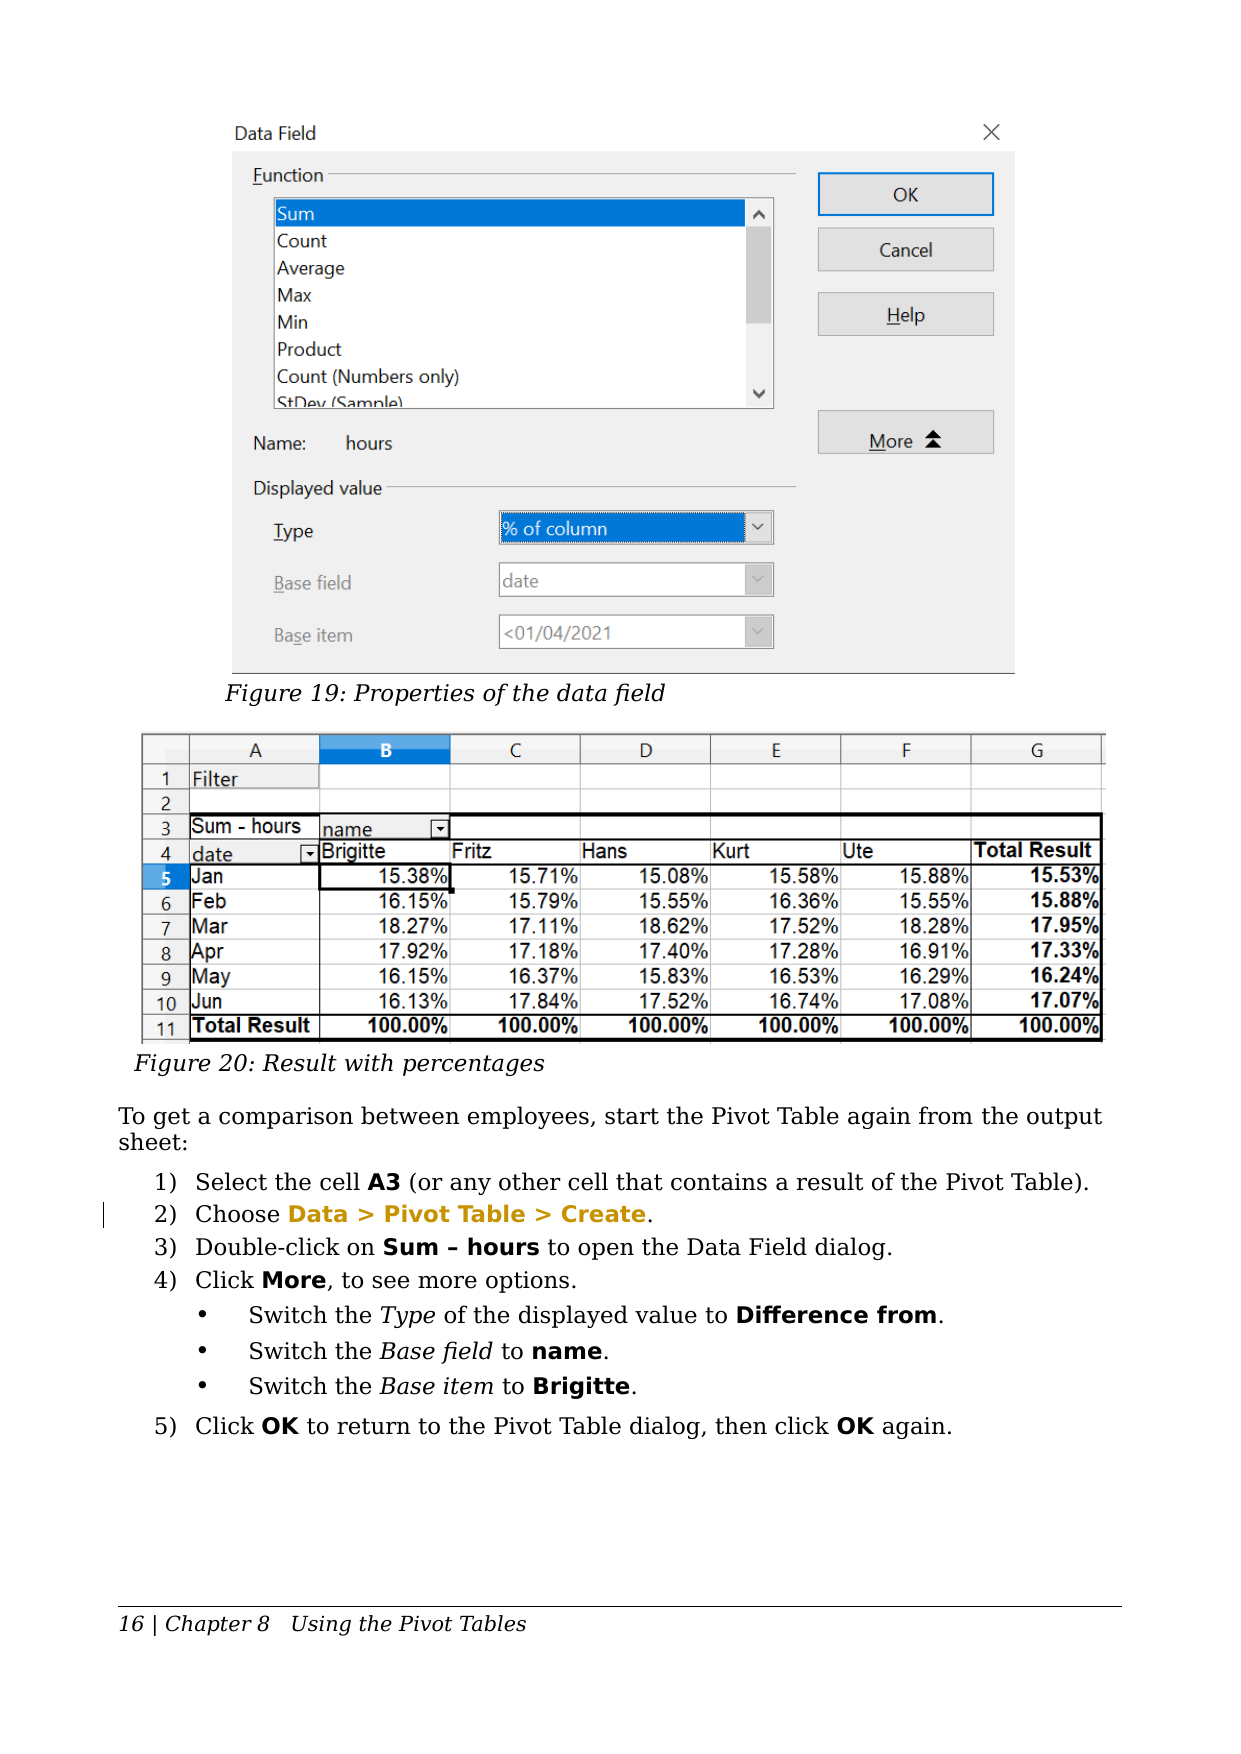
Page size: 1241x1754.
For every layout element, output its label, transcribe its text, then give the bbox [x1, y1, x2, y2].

text Figure 20: Result with percentages [134, 1051, 1106, 1077]
text To get a comparison between employees, start the Pivot Table again from the output sheet: [118, 1103, 1122, 1156]
list Choose Data > Pivot Table > Create. [177, 1202, 1122, 1228]
picture [141, 731, 1106, 1044]
list Switch the Type of the displayed value to Difference from. [195, 1300, 1122, 1329]
list Switch the Base item to Brigitte. [195, 1371, 1122, 1400]
list Switch the Base field to name. [195, 1336, 1122, 1365]
list Double-click on Sum – hours to open the Data Field dialog. [177, 1234, 1122, 1261]
text Figure 19: Properties of the data field [225, 680, 1015, 707]
list Select the cell A3 (or any other cell that contains a result of the Pivot Table). [177, 1169, 1122, 1195]
list Click OK to return to the Pivot Table dialog, then click OK again. [177, 1413, 1122, 1439]
list Click More, to see more options. [177, 1267, 1122, 1294]
picture [232, 118, 1015, 674]
